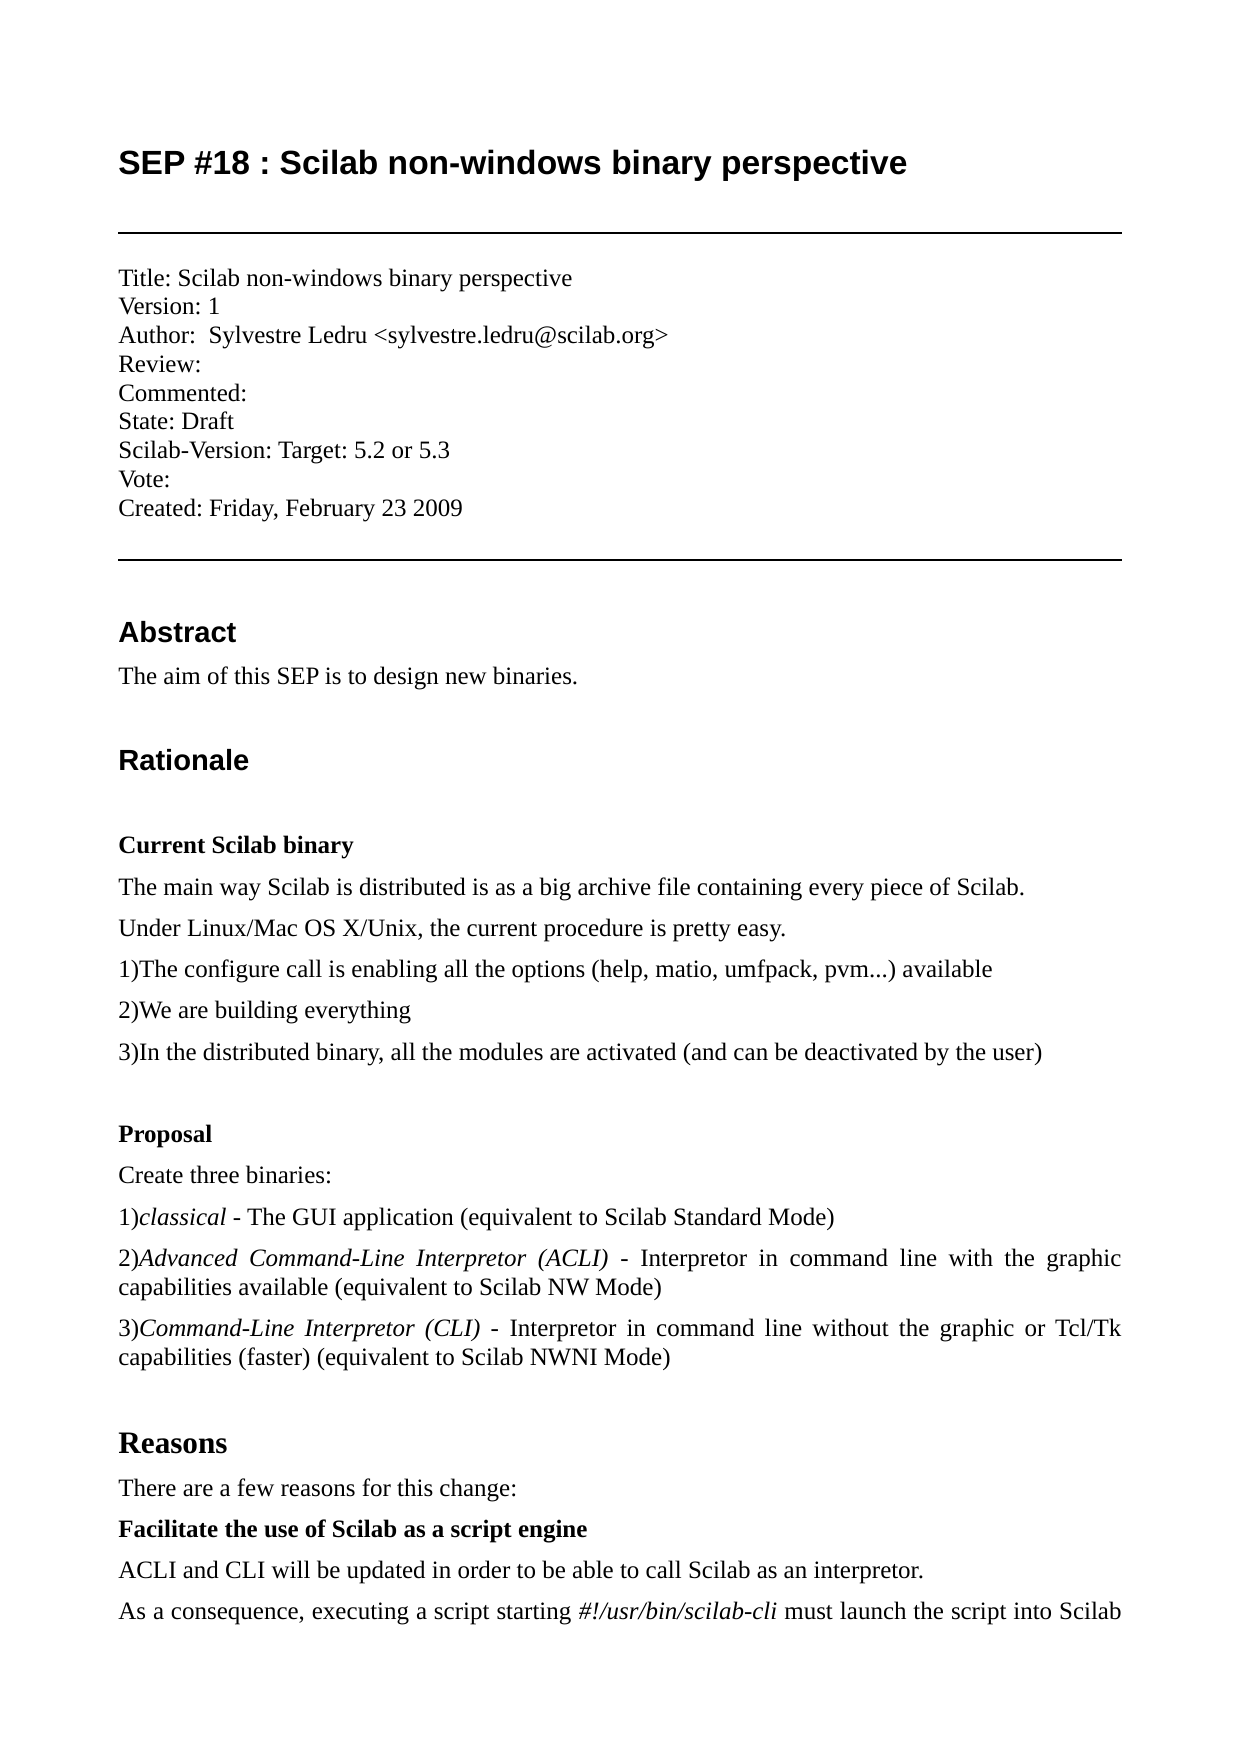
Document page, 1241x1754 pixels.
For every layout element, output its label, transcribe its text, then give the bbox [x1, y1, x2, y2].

text The aim of this SEP is to design new binaries. [118, 661, 1122, 689]
text Vote: [118, 464, 1122, 493]
list Advanced Command-Line Interpretor (ACLI) - Interpretor in command line with the graphic capabilities available (equivalent to Scilab NW Mode) [118, 1243, 1122, 1301]
subtitle Rationale [118, 743, 1122, 777]
text Proposal [118, 1119, 1122, 1148]
text The main way Scilab is distributed is as a big archive file containing every piece of Scilab. [118, 872, 1122, 901]
list The configure call is enabling all the options (help, matio, umfpack, pvm...) available [118, 954, 1122, 983]
text Review: [118, 349, 1122, 378]
text There are a few reasons for this change: [118, 1473, 1122, 1501]
text Version: 1 [118, 291, 1122, 320]
text Under Linux/Mac OS X/Unix, the current procedure is pretty easy. [118, 913, 1122, 942]
text State: Draft [118, 406, 1122, 435]
text Facilitate the use of Scilab as a script engine [118, 1514, 1122, 1543]
subtitle Abstract [118, 615, 1122, 648]
text Scilab-Version: Target: 5.2 or 5.3 [118, 435, 1122, 464]
text Created: Friday, February 23 2009 [118, 493, 1122, 521]
text Reasons [118, 1424, 1122, 1460]
list We are building everything [118, 996, 1122, 1024]
list Command-Line Interpretor (CLI) - Interpretor in command line without the graphic or Tcl/Tk capabilities (faster) (equivalent to Scilab NWNI Mode) [118, 1313, 1122, 1371]
text Author: Sylvestre Ledru <sylvestre.ledru@scilab.org> [118, 320, 1122, 349]
text Title: Scilab non-windows binary perspective [118, 263, 1122, 291]
text Commented: [118, 378, 1122, 406]
subtitle SEP #18 : Scilab non-windows binary perspective [118, 143, 1122, 182]
text Create three binaries: [118, 1161, 1122, 1189]
text Current Scilab binary [118, 831, 1122, 859]
text As a consequence, executing a script starting #!/usr/bin/scilab-cli must launch the script into Scilab [118, 1596, 1122, 1625]
list In the distributed binary, all the modules are activated (and can be deactivated by the user) [118, 1037, 1122, 1066]
text ACLI and CLI will be updated in order to be able to call Scilab as an interpretor. [118, 1555, 1122, 1584]
list classical - The GUI application (equivalent to Scilab Standard Mode) [118, 1202, 1122, 1231]
